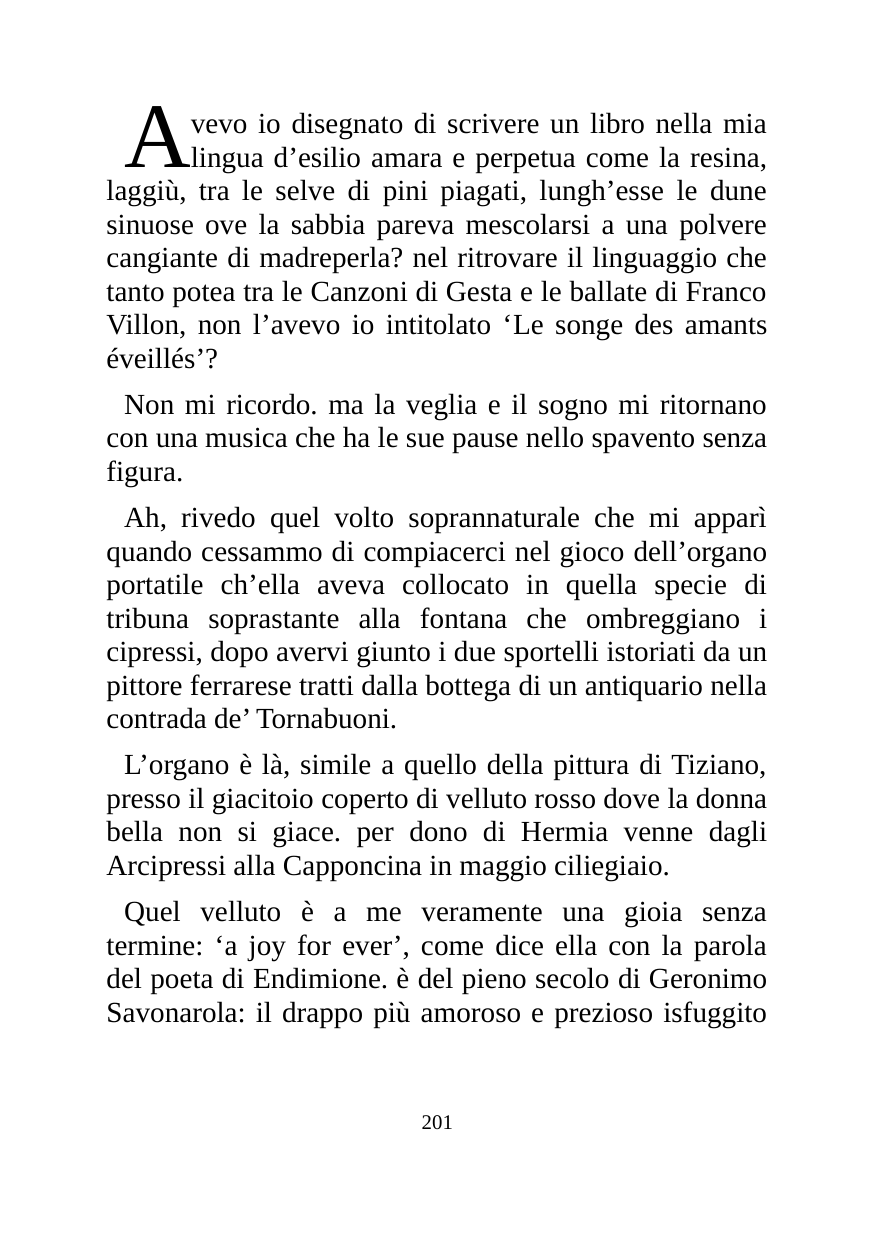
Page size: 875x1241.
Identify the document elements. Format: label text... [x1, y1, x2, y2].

text Non mi ricordo. ma la veglia e il sogno mi ritornano con una musica che ha le sue pause nello spavento senza figura. [106, 387, 768, 488]
text Quel velluto è a me veramente una gioia senza termine: ‘a joy for ever’, come dice ella con la parola del poeta di Endimione. è del pieno secolo di Geronimo Savonarola: il drappo più amoroso e prezioso isfuggito [106, 894, 768, 1028]
text Avevo io disegnato di scrivere un libro nella mia lingua d’esilio amara e perpetua come la resina, laggiù, tra le selve di pini piagati, lungh’esse le dune sinuose ove la sabbia pareva mescolarsi a una polvere cangiante di madreperla? nel ritrovare il linguaggio che tanto potea tra le Canzoni di Gesta e le ballate di Franco Villon, non l’avevo io intitolato ‘Le songe des amants éveillés’? [106, 106, 768, 374]
text L’organo è là, simile a quello della pittura di Tiziano, presso il giacitoio coperto di velluto rosso dove la donna bella non si giace. per dono di Hermia venne dagli Arcipressi alla Capponcina in maggio ciliegiaio. [106, 747, 768, 882]
text Ah, rivedo quel volto soprannaturale che mi apparì quando cessammo di compiacerci nel gioco dell’organo portatile ch’ella aveva collocato in quella specie di tribuna soprastante alla fontana che ombreggiano i cipressi, dopo avervi giunto i due sportelli istoriati da un pittore ferrarese tratti dalla bottega di un antiquario nella contrada de’ Tornabuoni. [106, 500, 768, 735]
